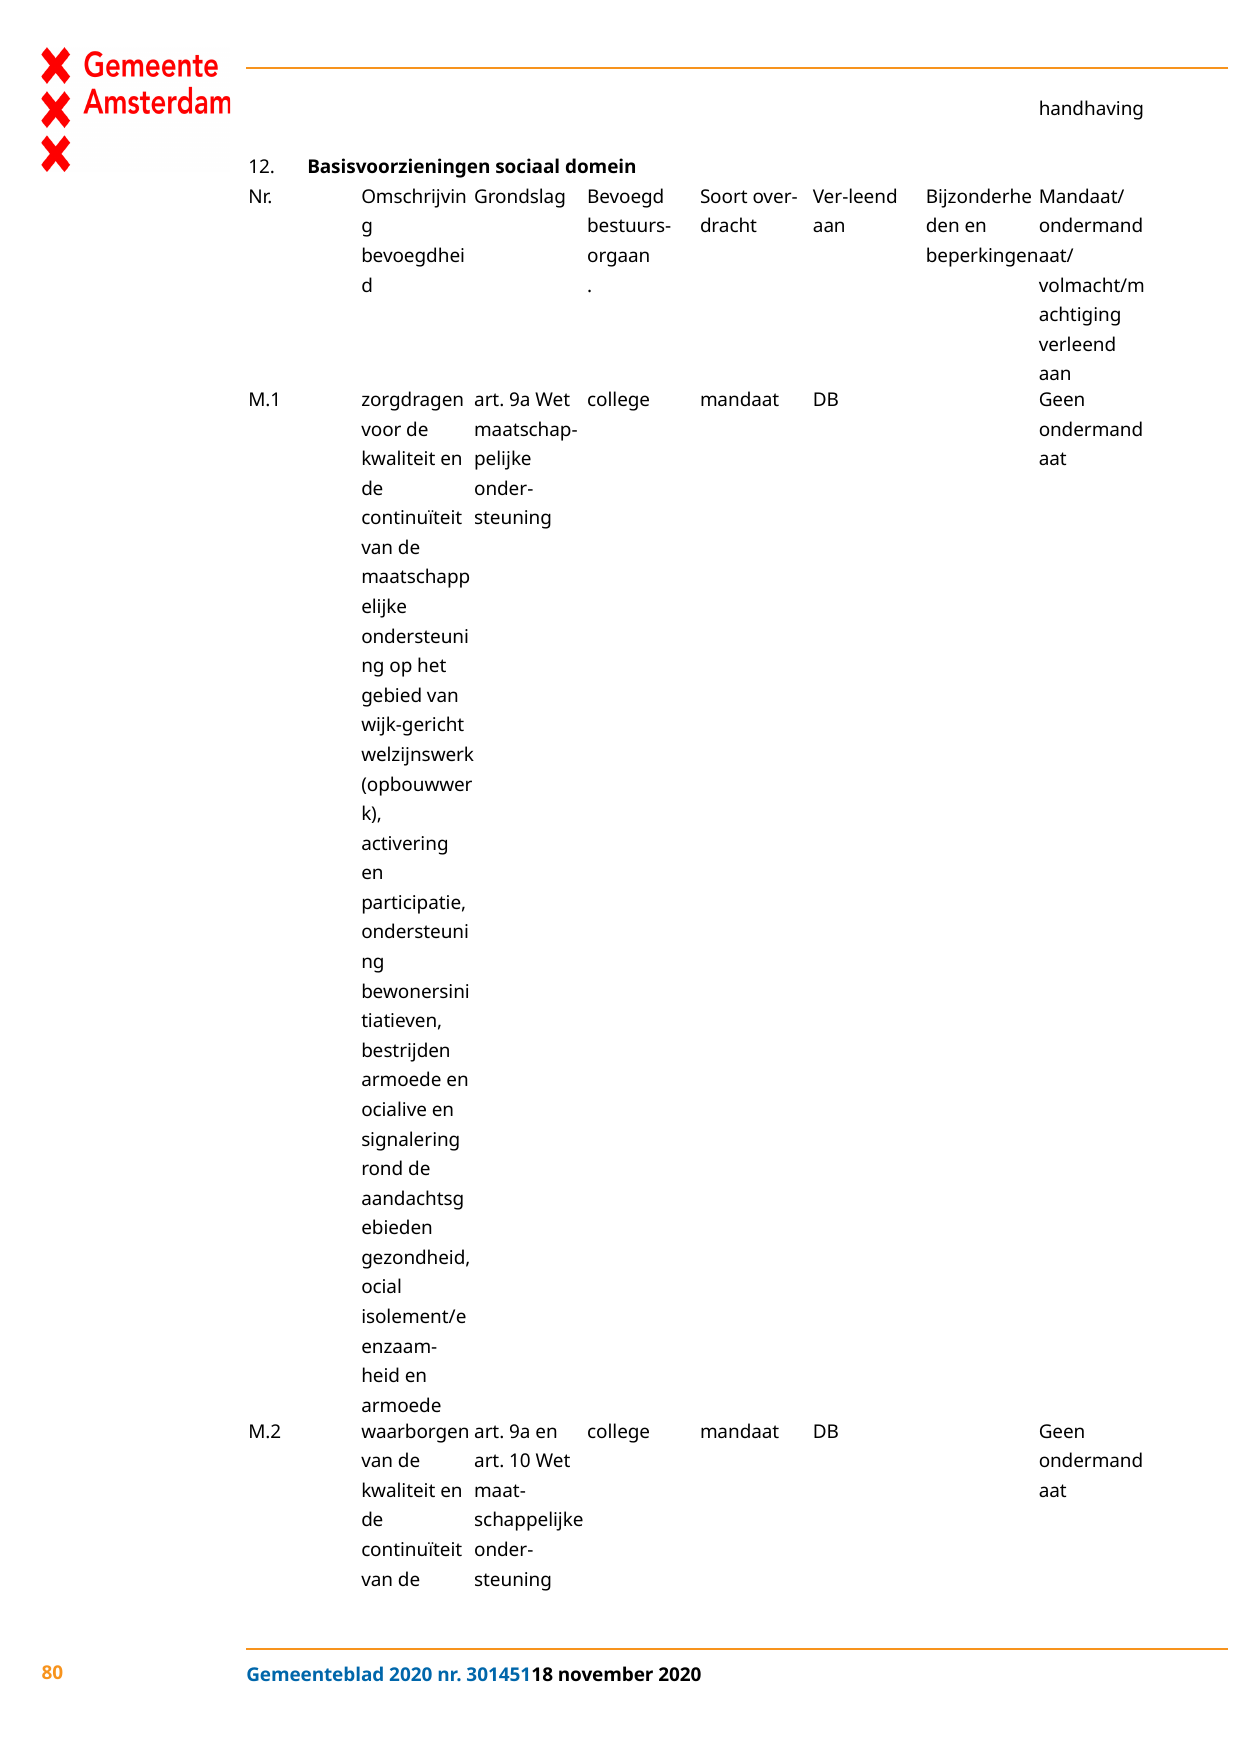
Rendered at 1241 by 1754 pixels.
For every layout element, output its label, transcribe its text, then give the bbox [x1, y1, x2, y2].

table_cell M.1 [248, 386, 361, 1418]
table_header Nr. [248, 183, 361, 386]
table_cell [248, 95, 361, 121]
table_cell college [587, 1418, 700, 1591]
table_cell [587, 95, 700, 121]
table_cell [700, 95, 813, 121]
table_cell college [587, 386, 700, 1418]
table_header Soort over-dracht [700, 183, 813, 386]
table_cell [474, 95, 587, 121]
table_header Bijzonderheden en beperkingen [926, 183, 1038, 386]
table_cell art. 9a Wet maatschap-pelijke onder-steuning [474, 386, 587, 1418]
table_cell waarborgen van de kwaliteit en de continuïteit van de [361, 1418, 474, 1591]
table_header Bevoegd bestuurs-orgaan . [587, 183, 700, 386]
table_header Omschrijving bevoegdheid [361, 183, 474, 386]
table_header Grondslag [474, 183, 587, 386]
picture [41, 47, 231, 172]
table_header Mandaat/ondermandaat/ volmacht/machtiging verleend aan [1039, 183, 1152, 386]
table_cell [813, 95, 926, 121]
table_cell Geen ondermandaat [1039, 1418, 1152, 1591]
table_header Ver-leend aan [813, 183, 926, 386]
table_cell DB [813, 386, 926, 1418]
table_cell [926, 386, 1038, 1418]
table_cell Geen ondermandaat [1039, 386, 1152, 1418]
table_cell DB [813, 1418, 926, 1591]
table_cell zorgdragen voor de kwaliteit en de continuïteit van de maatschappelijke ondersteuning op het gebied van wijk-gericht welzijnswerk (opbouwwerk), activering en participatie, ondersteuning bewonersinitiatieven, bestrijden armoede en ocialive en signalering rond de aandachtsgebieden gezondheid, ocial isolement/eenzaam-heid en armoede [361, 386, 474, 1418]
table_cell [926, 1418, 1038, 1591]
table_cell mandaat [700, 1418, 813, 1591]
table_cell mandaat [700, 386, 813, 1418]
table_cell [926, 95, 1038, 121]
table_cell art. 9a en art. 10 Wet maat-schappelijke onder-steuning [474, 1418, 587, 1591]
table_cell M.2 [248, 1418, 361, 1591]
table_cell handhaving [1039, 95, 1152, 121]
list Basisvoorzieningen sociaal domein [248, 153, 1152, 179]
